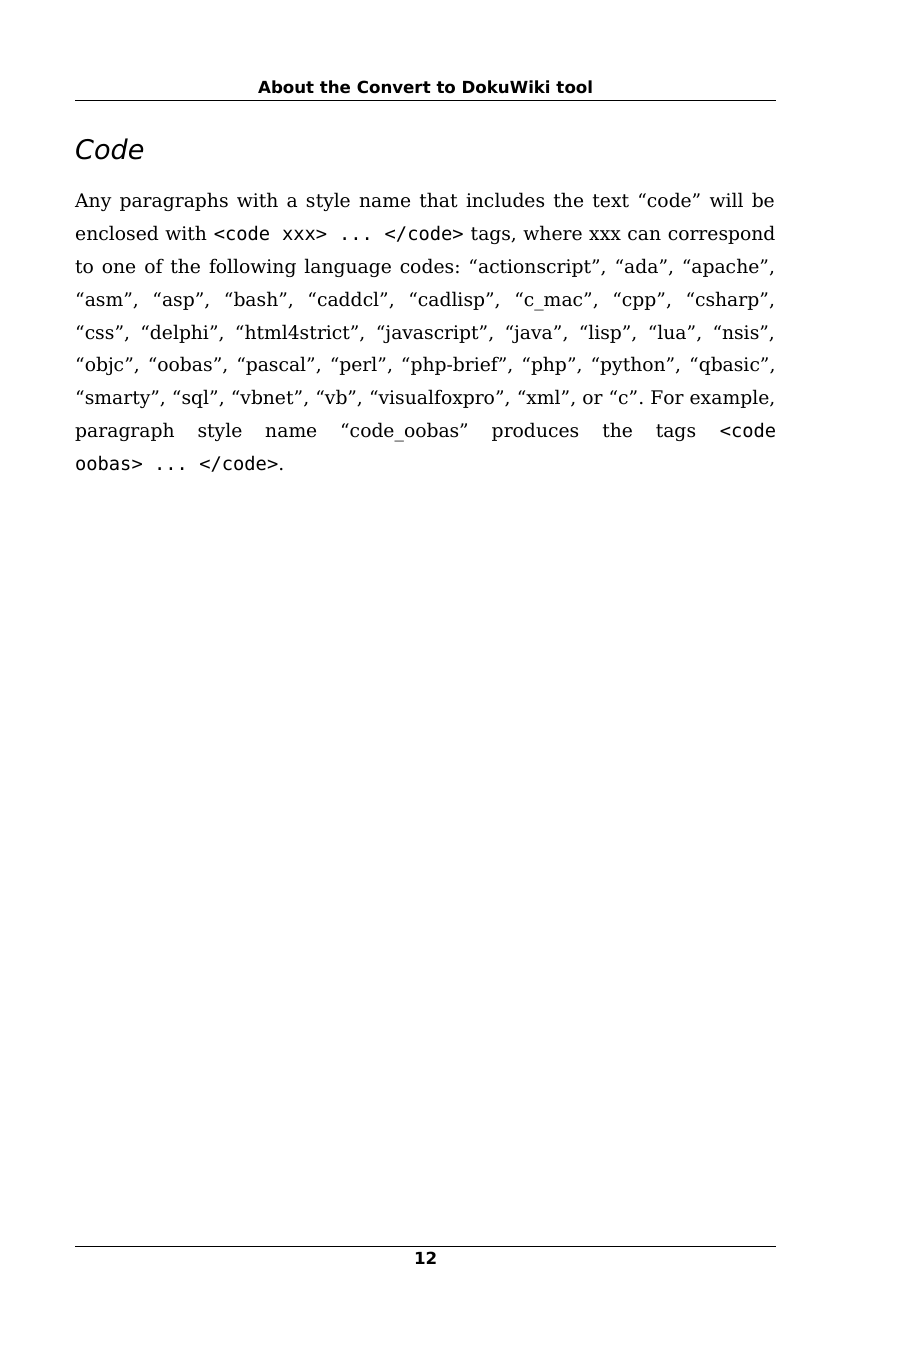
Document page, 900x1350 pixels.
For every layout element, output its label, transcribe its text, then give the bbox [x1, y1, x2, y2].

subtitle Code [75, 134, 776, 166]
text Any paragraphs with a style name that includes the text “code” will be enclosed with <code xxx> ... </code> tags, where xxx can correspond to one of the following language codes: “actionscript”, “ada”, “apache”, “asm”, “asp”, “bash”, “caddcl”, “cadlisp”, “c_mac”, “cpp”, “csharp”, “css”, “delphi”, “html4strict”, “javascript”, “java”, “lisp”, “lua”, “nsis”, “objc”, “oobas”, “pascal”, “perl”, “php-brief”, “php”, “python”, “qbasic”, “smarty”, “sql”, “vbnet”, “vb”, “visualfoxpro”, “xml”, or “c”. For example, paragraph style name “code_oobas” produces the tags <code oobas> ... </code>. [75, 190, 776, 475]
